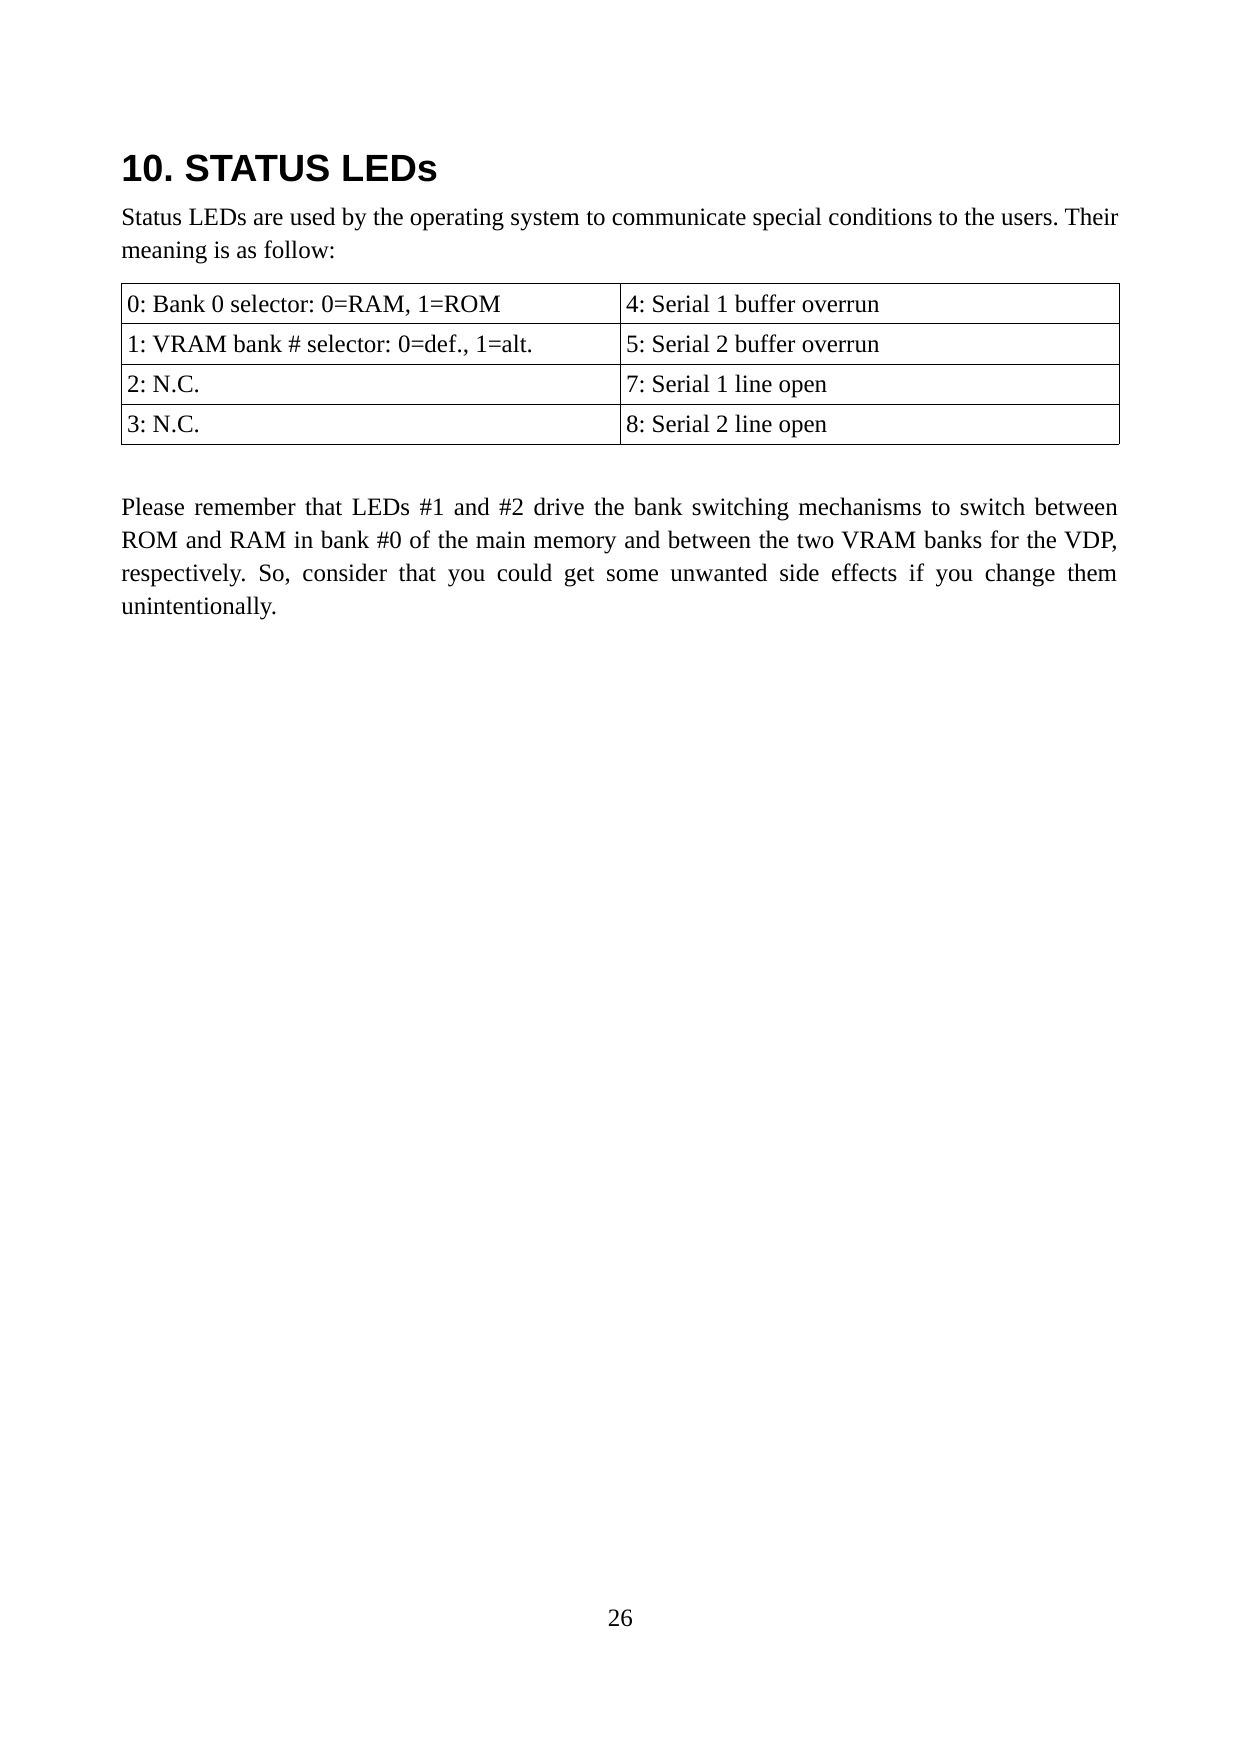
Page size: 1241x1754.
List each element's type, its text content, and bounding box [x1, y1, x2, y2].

table_cell 2: N.C. [122, 365, 620, 404]
subtitle 10. STATUS LEDs [121, 146, 1119, 190]
text Please remember that LEDs #1 and #2 drive the bank switching mechanisms to switch between ROM and RAM in bank #0 of the main memory and between the two VRAM banks for the VDP, respectively. So, consider that you could get some unwanted side effects if you change them unintentionally. [121, 492, 1119, 619]
table_header 0: Bank 0 selector: 0=RAM, 1=ROM [122, 284, 620, 323]
table_cell 3: N.C. [122, 405, 620, 444]
table_cell 1: VRAM bank # selector: 0=def., 1=alt. [122, 324, 620, 363]
text Status LEDs are used by the operating system to communicate special conditions to the users. Their meaning is as follow: [121, 202, 1119, 264]
table_cell 5: Serial 2 buffer overrun [621, 324, 1119, 363]
table_cell 7: Serial 1 line open [621, 365, 1119, 404]
table_cell 8: Serial 2 line open [621, 405, 1119, 444]
table_header 4: Serial 1 buffer overrun [621, 284, 1119, 323]
